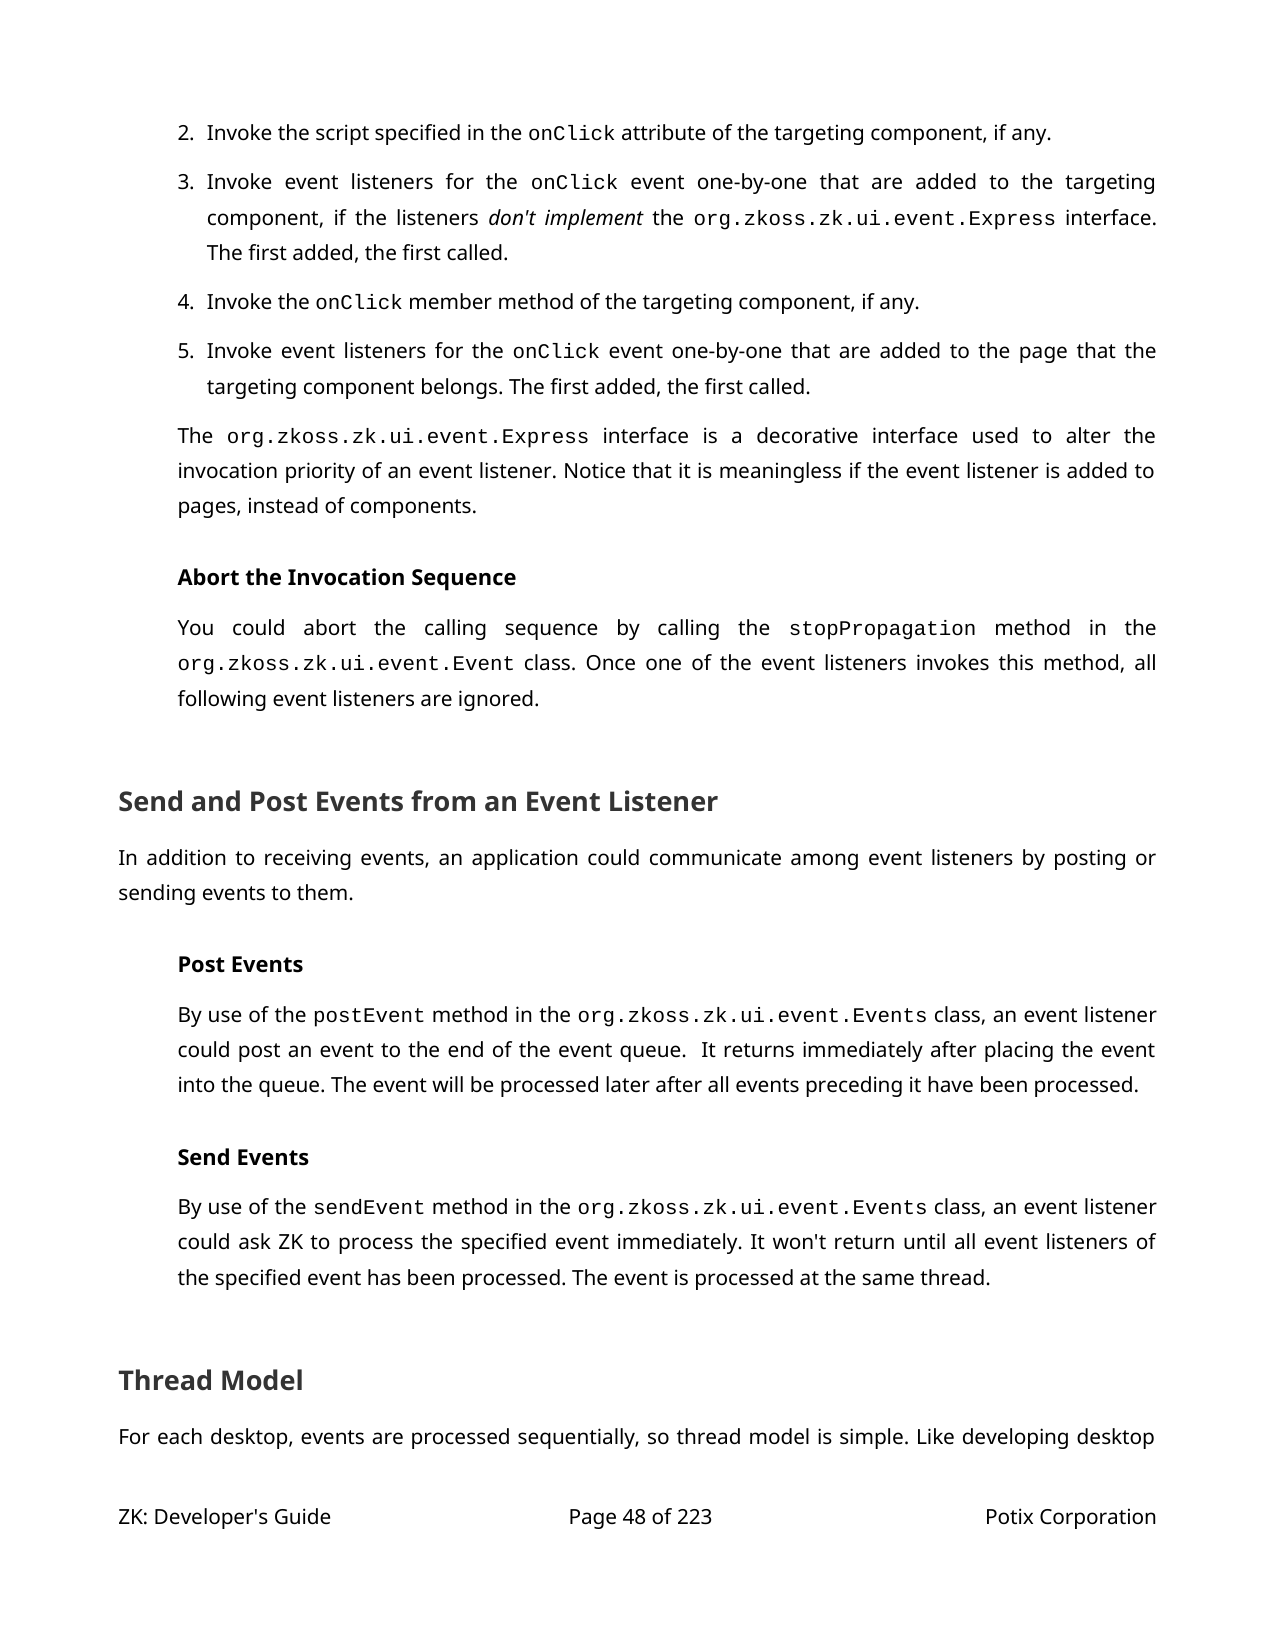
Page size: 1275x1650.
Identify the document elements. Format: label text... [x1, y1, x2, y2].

text By use of the postEvent method in the org.zkoss.zk.ui.event.Events class, an event listener could post an event to the end of the event queue. It returns immediately after placing the event into the queue. The event will be processed later after all events preceding it have been processed. [177, 1000, 1157, 1099]
subtitle Abort the Invocation Sequence [177, 562, 1157, 592]
subtitle Send Events [177, 1141, 1157, 1171]
subtitle Post Events [177, 949, 1157, 979]
list Invoke the onClick member method of the targeting component, if any. [177, 287, 1157, 316]
text The org.zkoss.zk.ui.event.Express interface is a decorative interface used to alter the invocation priority of an event listener. Notice that it is meaningless if the event listener is added to pages, instead of components. [177, 421, 1157, 520]
list Invoke event listeners for the onClick event one-by-one that are added to the page that the targeting component belongs. The first added, the first called. [177, 336, 1157, 400]
subtitle Send and Post Events from an Event Listener [118, 783, 1157, 820]
text For each desktop, events are processed sequentially, so thread model is simple. Like developing desktop [118, 1422, 1157, 1450]
text You could abort the calling sequence by calling the stopPropagation method in the org.zkoss.zk.ui.event.Event class. Once one of the event listeners invokes this method, all following event listeners are ignored. [177, 613, 1157, 712]
text By use of the sendEvent method in the org.zkoss.zk.ui.event.Events class, an event listener could ask ZK to process the specified event immediately. It won't return until all event listeners of the specified event has been processed. The event is processed at the same thread. [177, 1192, 1157, 1291]
subtitle Thread Model [118, 1362, 1157, 1398]
text In addition to receiving events, an application could communicate among event listeners by posting or sending events to them. [118, 843, 1157, 907]
list Invoke the script specified in the onClick attribute of the targeting component, if any. [177, 118, 1157, 147]
list Invoke event listeners for the onClick event one-by-one that are added to the targeting component, if the listeners don't implement the org.zkoss.zk.ui.event.Express interface. The first added, the first called. [177, 167, 1157, 267]
